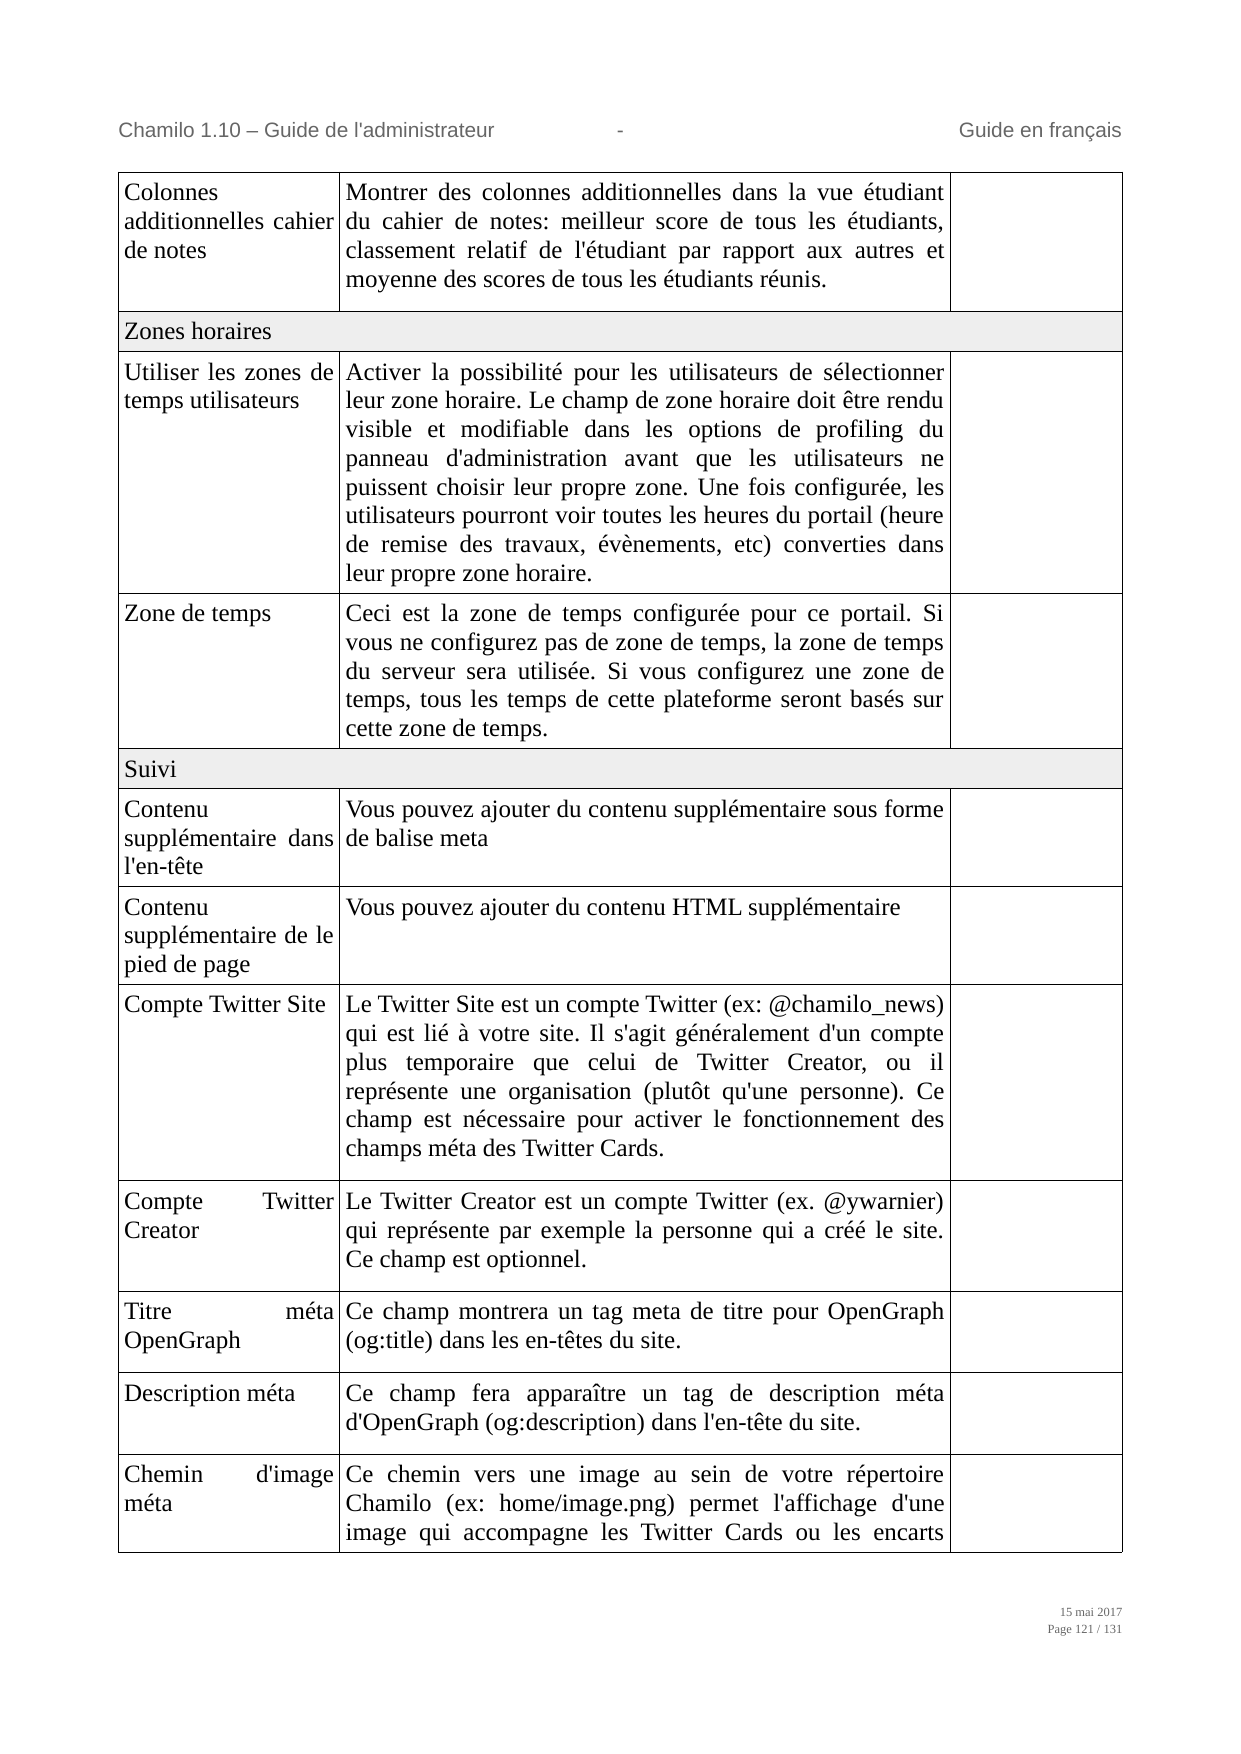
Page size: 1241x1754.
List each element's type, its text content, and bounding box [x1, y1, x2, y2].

table_cell [951, 789, 1122, 886]
table_cell [951, 173, 1122, 311]
table_cell Suivi [119, 749, 1122, 788]
table_cell Ce chemin vers une image au sein de votre répertoire Chamilo (ex: home/image.png) permet l'affichage d'une image qui accompagne les Twitter Cards ou les encarts [340, 1455, 950, 1552]
table_cell [951, 594, 1122, 748]
table_cell Description méta [119, 1373, 339, 1454]
table_cell Activer la possibilité pour les utilisateurs de sélectionner leur zone horaire. Le champ de zone horaire doit être rendu visible et modifiable dans les options de profiling du panneau d'administration avant que les utilisateurs ne puissent choisir leur propre zone. Une fois configurée, les utilisateurs pourront voir toutes les heures du portail (heure de remise des travaux, évènements, etc) converties dans leur propre zone horaire. [340, 352, 950, 592]
table_cell Chemin d'image méta [119, 1455, 339, 1552]
table_cell Ce champ fera apparaître un tag de description méta d'OpenGraph (og:description) dans l'en-tête du site. [340, 1373, 950, 1454]
table_cell [951, 887, 1122, 984]
table_cell [951, 1455, 1122, 1552]
table_cell Contenu supplémentaire dans l'en-tête [119, 789, 339, 886]
table_cell Compte Twitter Site [119, 985, 339, 1180]
table_cell Vous pouvez ajouter du contenu supplémentaire sous forme de balise meta [340, 789, 950, 886]
table_cell Colonnes additionnelles cahier de notes [119, 173, 339, 311]
table_cell [951, 1181, 1122, 1291]
table_cell [951, 1292, 1122, 1372]
table_cell Contenu supplémentaire de le pied de page [119, 887, 339, 984]
table_cell Montrer des colonnes additionnelles dans la vue étudiant du cahier de notes: meilleur score de tous les étudiants, classement relatif de l'étudiant par rapport aux autres et moyenne des scores de tous les étudiants réunis. [340, 173, 950, 311]
table_cell Titre méta OpenGraph [119, 1292, 339, 1372]
table_cell [951, 1373, 1122, 1454]
table_cell Le Twitter Creator est un compte Twitter (ex. @ywarnier) qui représente par exemple la personne qui a créé le site. Ce champ est optionnel. [340, 1181, 950, 1291]
table_cell Ceci est la zone de temps configurée pour ce portail. Si vous ne configurez pas de zone de temps, la zone de temps du serveur sera utilisée. Si vous configurez une zone de temps, tous les temps de cette plateforme seront basés sur cette zone de temps. [340, 594, 950, 748]
table_cell [951, 985, 1122, 1180]
table_cell Vous pouvez ajouter du contenu HTML supplémentaire [340, 887, 950, 984]
table_cell Le Twitter Site est un compte Twitter (ex: @chamilo_news) qui est lié à votre site. Il s'agit généralement d'un compte plus temporaire que celui de Twitter Creator, ou il représente une organisation (plutôt qu'une personne). Ce champ est nécessaire pour activer le fonctionnement des champs méta des Twitter Cards. [340, 985, 950, 1180]
table_cell Zone de temps [119, 594, 339, 748]
table_cell Zones horaires [119, 312, 1122, 351]
table_cell Ce champ montrera un tag meta de titre pour OpenGraph (og:title) dans les en-têtes du site. [340, 1292, 950, 1372]
table_cell [951, 352, 1122, 592]
table_cell Compte Twitter Creator [119, 1181, 339, 1291]
table_cell Utiliser les zones de temps utilisateurs [119, 352, 339, 592]
